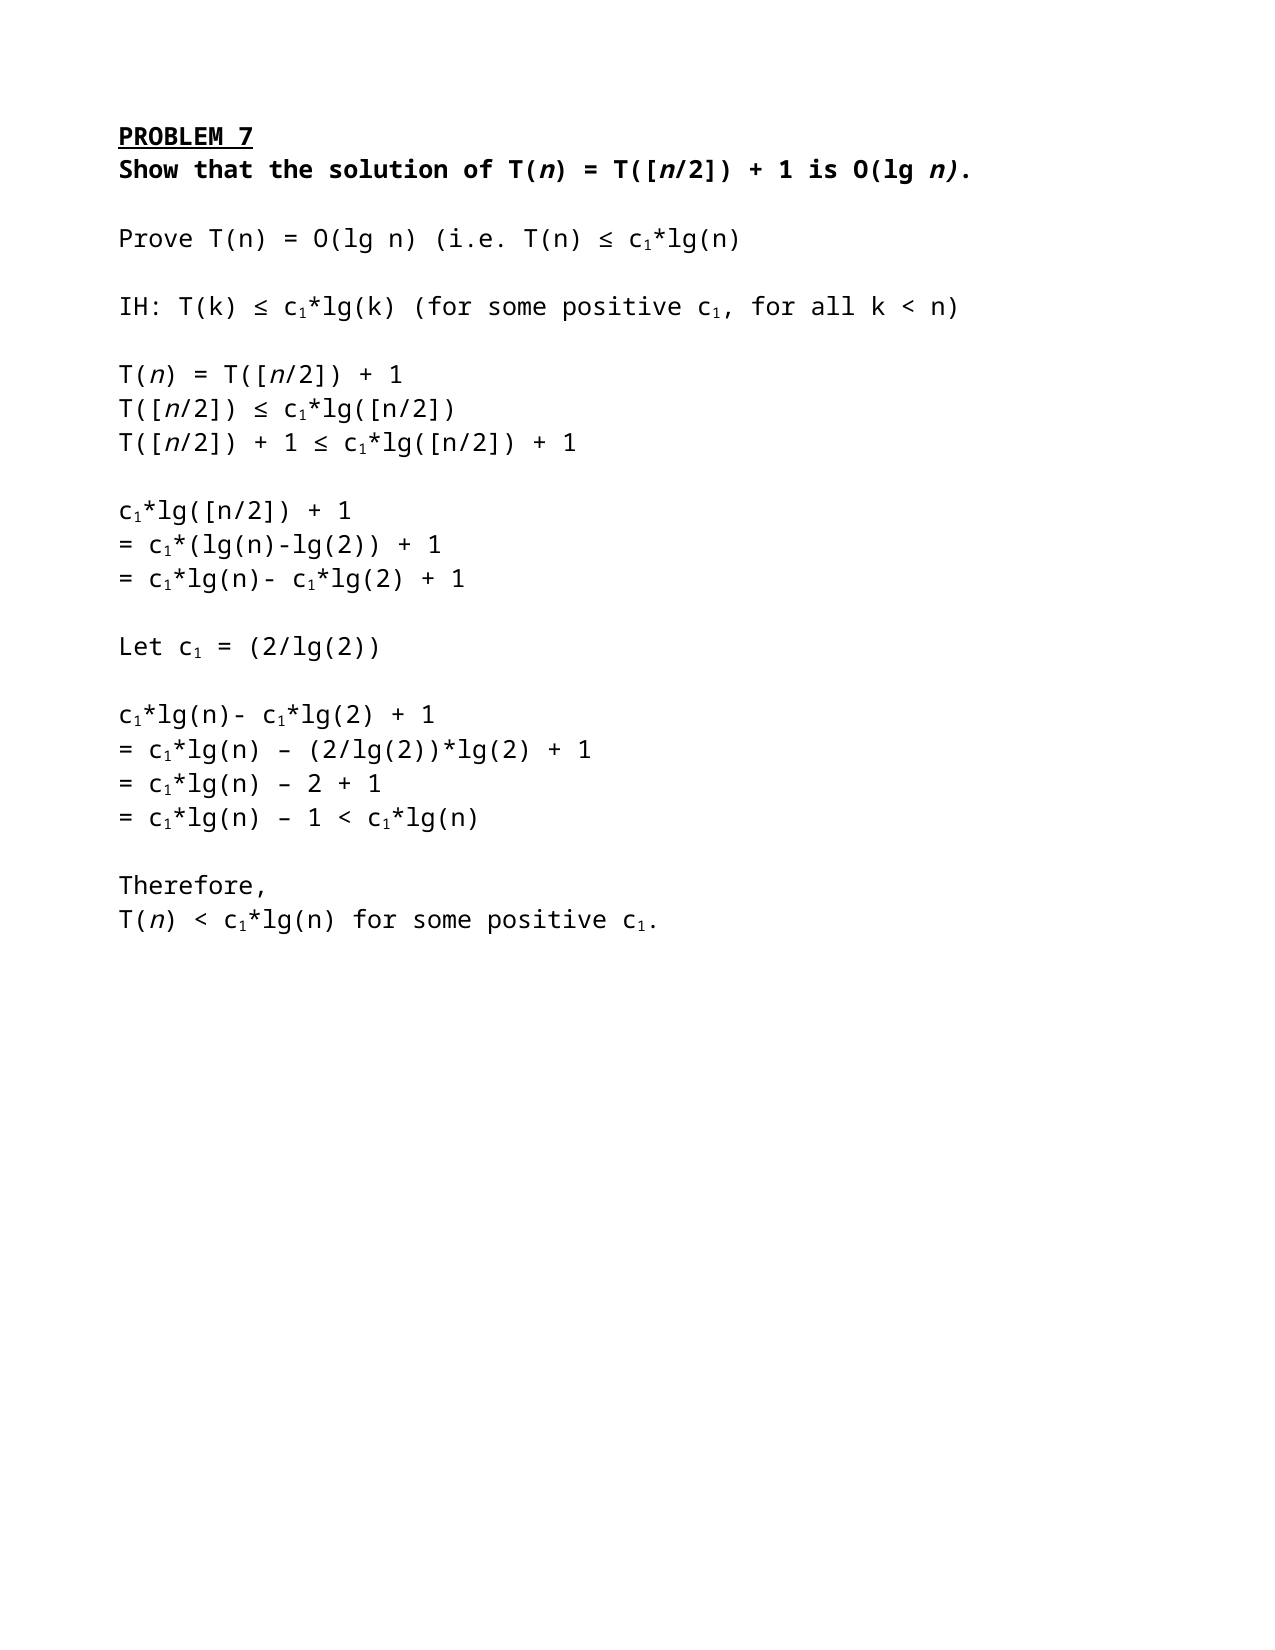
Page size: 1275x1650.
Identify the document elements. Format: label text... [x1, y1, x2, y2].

text T([n/2]) + 1 ≤ c1*lg([n/2]) + 1 [118, 425, 1157, 459]
text Show that the solution of T(n) = T([n/2]) + 1 is O(lg n). [118, 152, 1157, 186]
text c1*lg(n)- c1*lg(2) + 1 [118, 697, 1157, 731]
text = c1*lg(n) – 2 + 1 [118, 765, 1157, 799]
text = c1*lg(n)- c1*lg(2) + 1 [118, 561, 1157, 595]
text Therefore, [118, 867, 1157, 902]
text = c1*lg(n) – (2/lg(2))*lg(2) + 1 [118, 731, 1157, 765]
text = c1*(lg(n)-lg(2)) + 1 [118, 527, 1157, 561]
text Prove T(n) = O(lg n) (i.e. T(n) ≤ c1*lg(n) [118, 220, 1157, 254]
text c1*lg([n/2]) + 1 [118, 493, 1157, 527]
text = c1*lg(n) – 1 < c1*lg(n) [118, 799, 1157, 833]
text T(n) = T([n/2]) + 1 [118, 357, 1157, 391]
text T([n/2]) ≤ c1*lg([n/2]) [118, 391, 1157, 425]
text PROBLEM 7 [118, 118, 1157, 152]
text Let c1 = (2/lg(2)) [118, 629, 1157, 663]
text T(n) < c1*lg(n) for some positive c1. [118, 902, 1157, 936]
text IH: T(k) ≤ c1*lg(k) (for some positive c1, for all k < n) [118, 288, 1157, 322]
